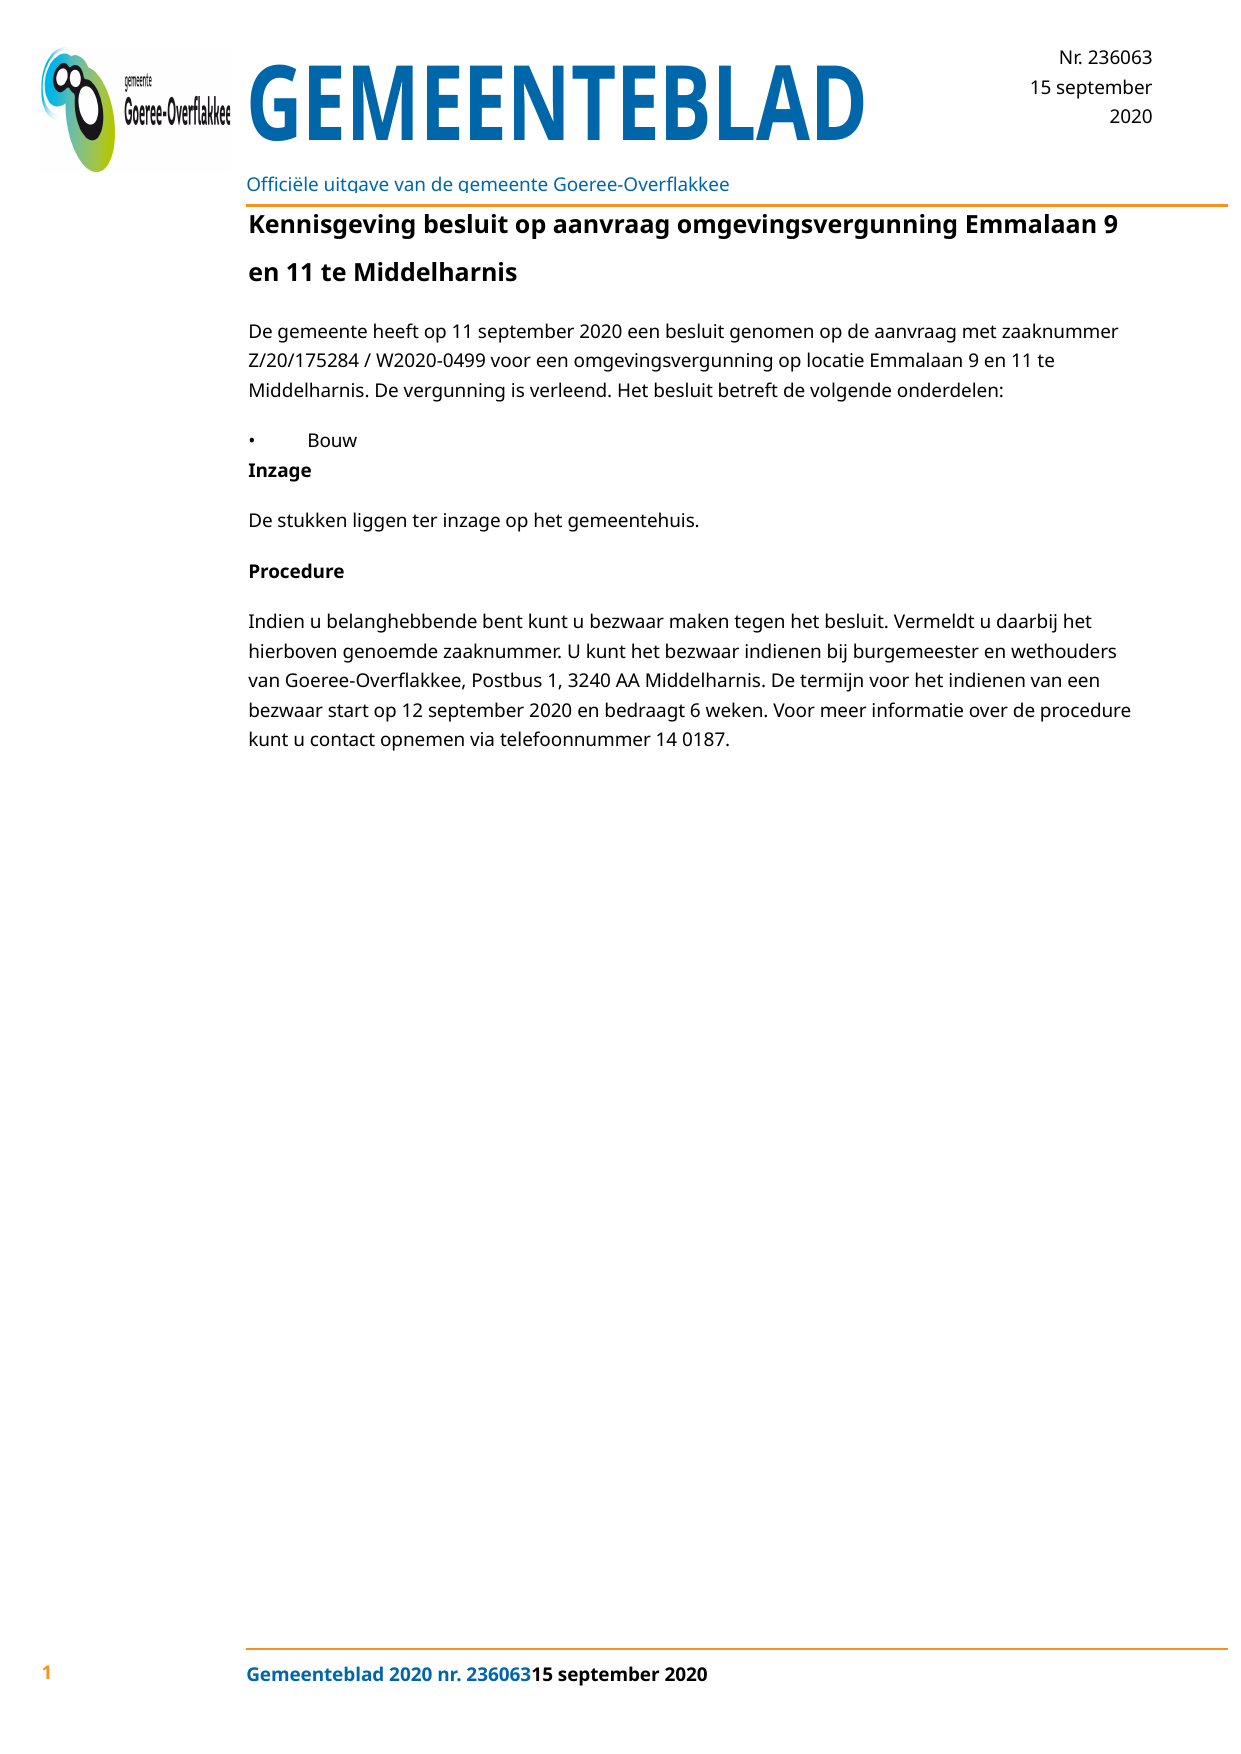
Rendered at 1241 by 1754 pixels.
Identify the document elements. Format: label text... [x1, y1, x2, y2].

text Inzage [248, 457, 1152, 483]
list Bouw [248, 427, 1152, 453]
picture [41, 47, 231, 172]
text De stukken liggen ter inzage op het gemeentehuis. [248, 507, 1152, 533]
text Indien u belanghebbende bent kunt u bezwaar maken tegen het besluit. Vermeldt u daarbij het hierboven genoemde zaaknummer. U kunt het bezwaar indienen bij burgemeester en wethouders van Goeree-Overflakkee, Postbus 1, 3240 AA Middelharnis. De termijn voor het indienen van een bezwaar start op 12 september 2020 en bedraagt 6 weken. Voor meer informatie over de procedure kunt u contact opnemen via telefoonnummer 14 0187. [248, 608, 1152, 752]
text Kennisgeving besluit op aanvraag omgevingsvergunning Emmalaan 9 en 11 te Middelharnis [248, 207, 1152, 288]
text Procedure [248, 558, 1152, 584]
text De gemeente heeft op 11 september 2020 een besluit genomen op de aanvraag met zaaknummer Z/20/175284 / W2020-0499 voor een omgevingsvergunning op locatie Emmalaan 9 en 11 te Middelharnis. De vergunning is verleend. Het besluit betreft de volgende onderdelen: [248, 318, 1152, 403]
